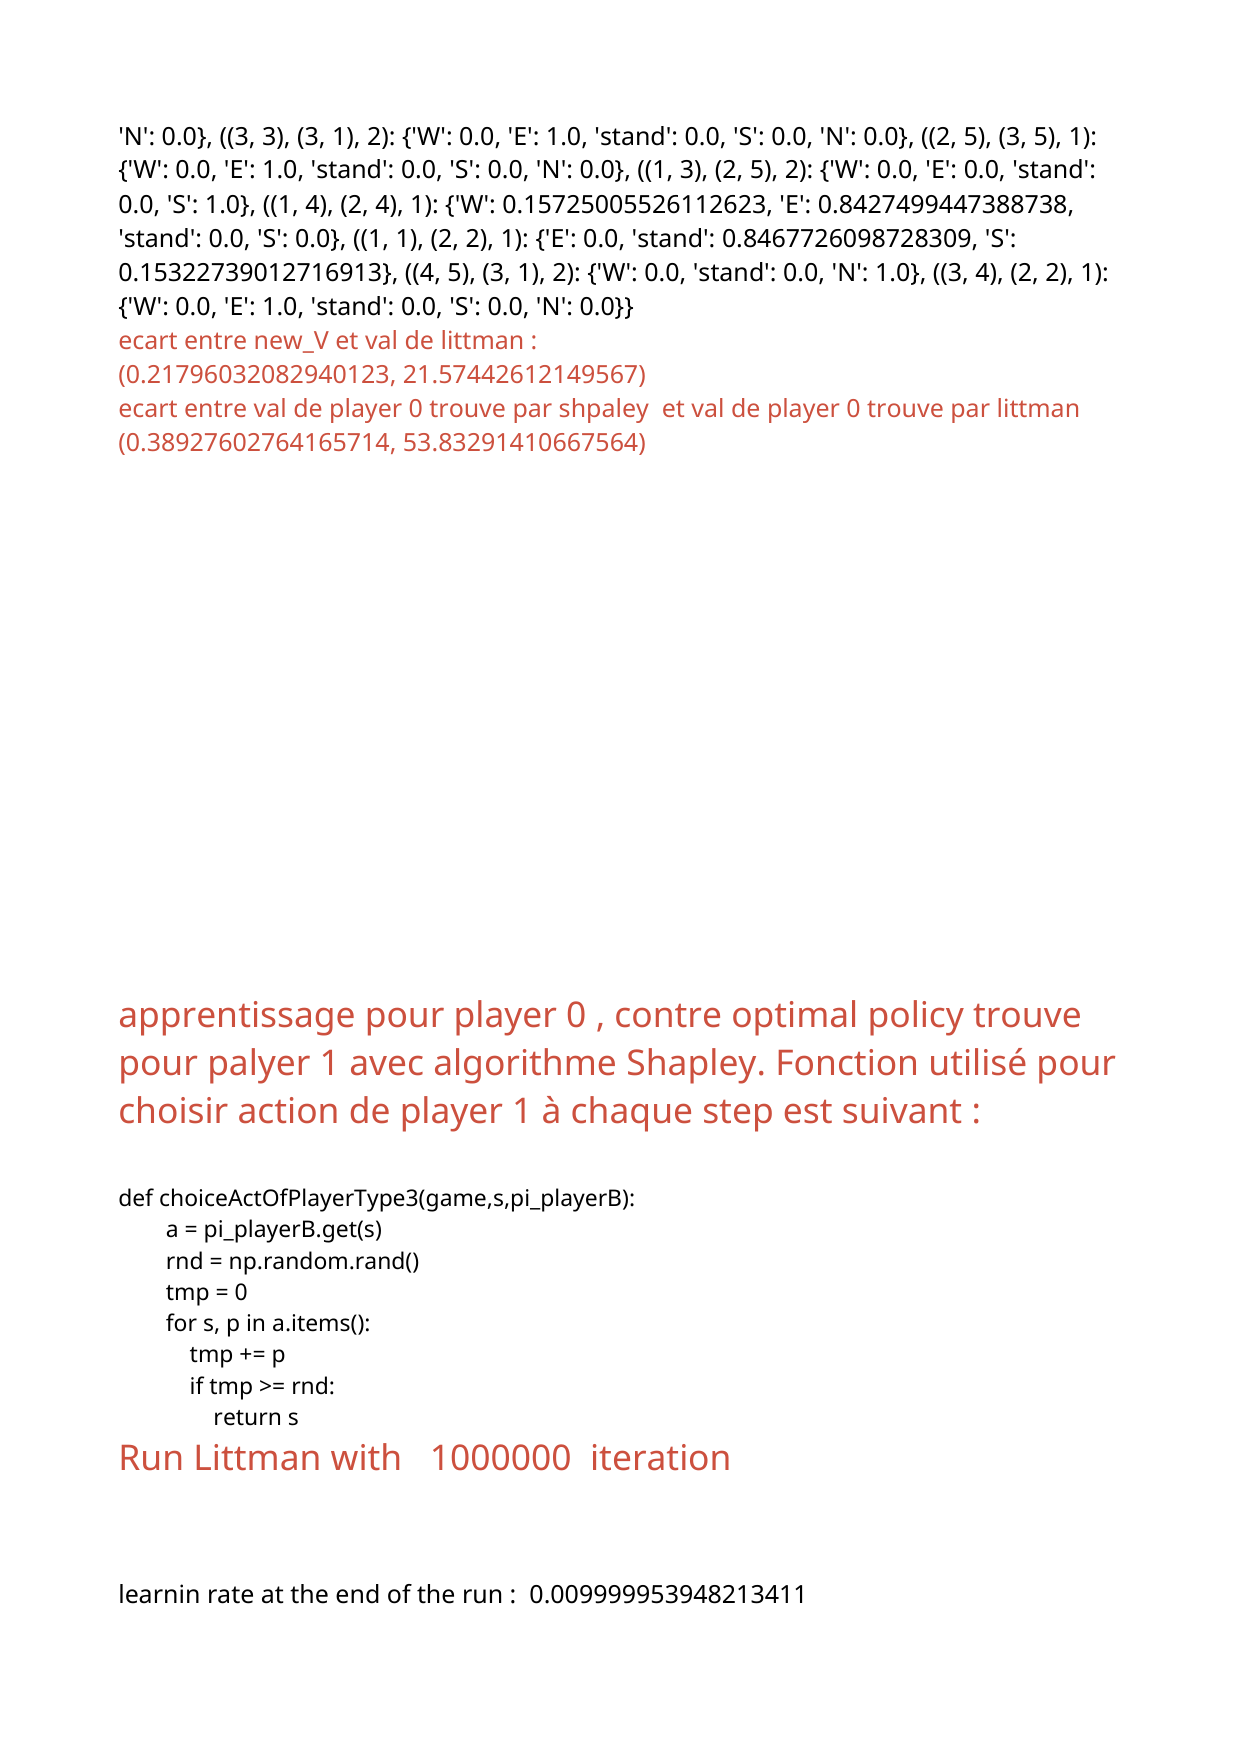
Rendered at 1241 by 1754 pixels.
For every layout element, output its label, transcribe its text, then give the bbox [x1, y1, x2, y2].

text a = pi_playerB.get(s) [118, 1213, 1122, 1245]
text tmp += p [118, 1338, 1122, 1370]
text tmp = 0 [118, 1276, 1122, 1307]
text apprentissage pour player 0 , contre optimal policy trouve pour palyer 1 avec algorithme Shapley. Fonction utilisé pour choisir action de player 1 à chaque step est suivant : [118, 989, 1122, 1134]
text for s, p in a.items(): [118, 1307, 1122, 1338]
text if tmp >= rnd: [118, 1370, 1122, 1401]
text learnin rate at the end of the run : 0.009999953948213411 [118, 1577, 1122, 1611]
text 'N': 0.0}, ((3, 3), (3, 1), 2): {'W': 0.0, 'E': 1.0, 'stand': 0.0, 'S': 0.0, 'N': 0.0}, ((2, 5), (3, 5), 1): {'W': 0.0, 'E': 1.0, 'stand': 0.0, 'S': 0.0, 'N': 0.0}, ((1, 3), (2, 5), 2): {'W': 0.0, 'E': 0.0, 'stand': 0.0, 'S': 1.0}, ((1, 4), (2, 4), 1): {'W': 0.15725005526112623, 'E': 0.8427499447388738, 'stand': 0.0, 'S': 0.0}, ((1, 1), (2, 2), 1): {'E': 0.0, 'stand': 0.8467726098728309, 'S': 0.15322739012716913}, ((4, 5), (3, 1), 2): {'W': 0.0, 'stand': 0.0, 'N': 1.0}, ((3, 4), (2, 2), 1): {'W': 0.0, 'E': 1.0, 'stand': 0.0, 'S': 0.0, 'N': 0.0}} [118, 118, 1122, 322]
text ecart entre val de player 0 trouve par shpaley et val de player 0 trouve par littman [118, 391, 1122, 425]
text return s [118, 1401, 1122, 1432]
text def choiceActOfPlayerType3(game,s,pi_playerB): [118, 1182, 1122, 1213]
text rnd = np.random.rand() [118, 1245, 1122, 1276]
text Run Littman with 1000000 iteration [118, 1432, 1122, 1480]
text (0.38927602764165714, 53.83291410667564) [118, 425, 1122, 459]
text ecart entre new_V et val de littman : [118, 322, 1122, 357]
text (0.21796032082940123, 21.57442612149567) [118, 357, 1122, 391]
